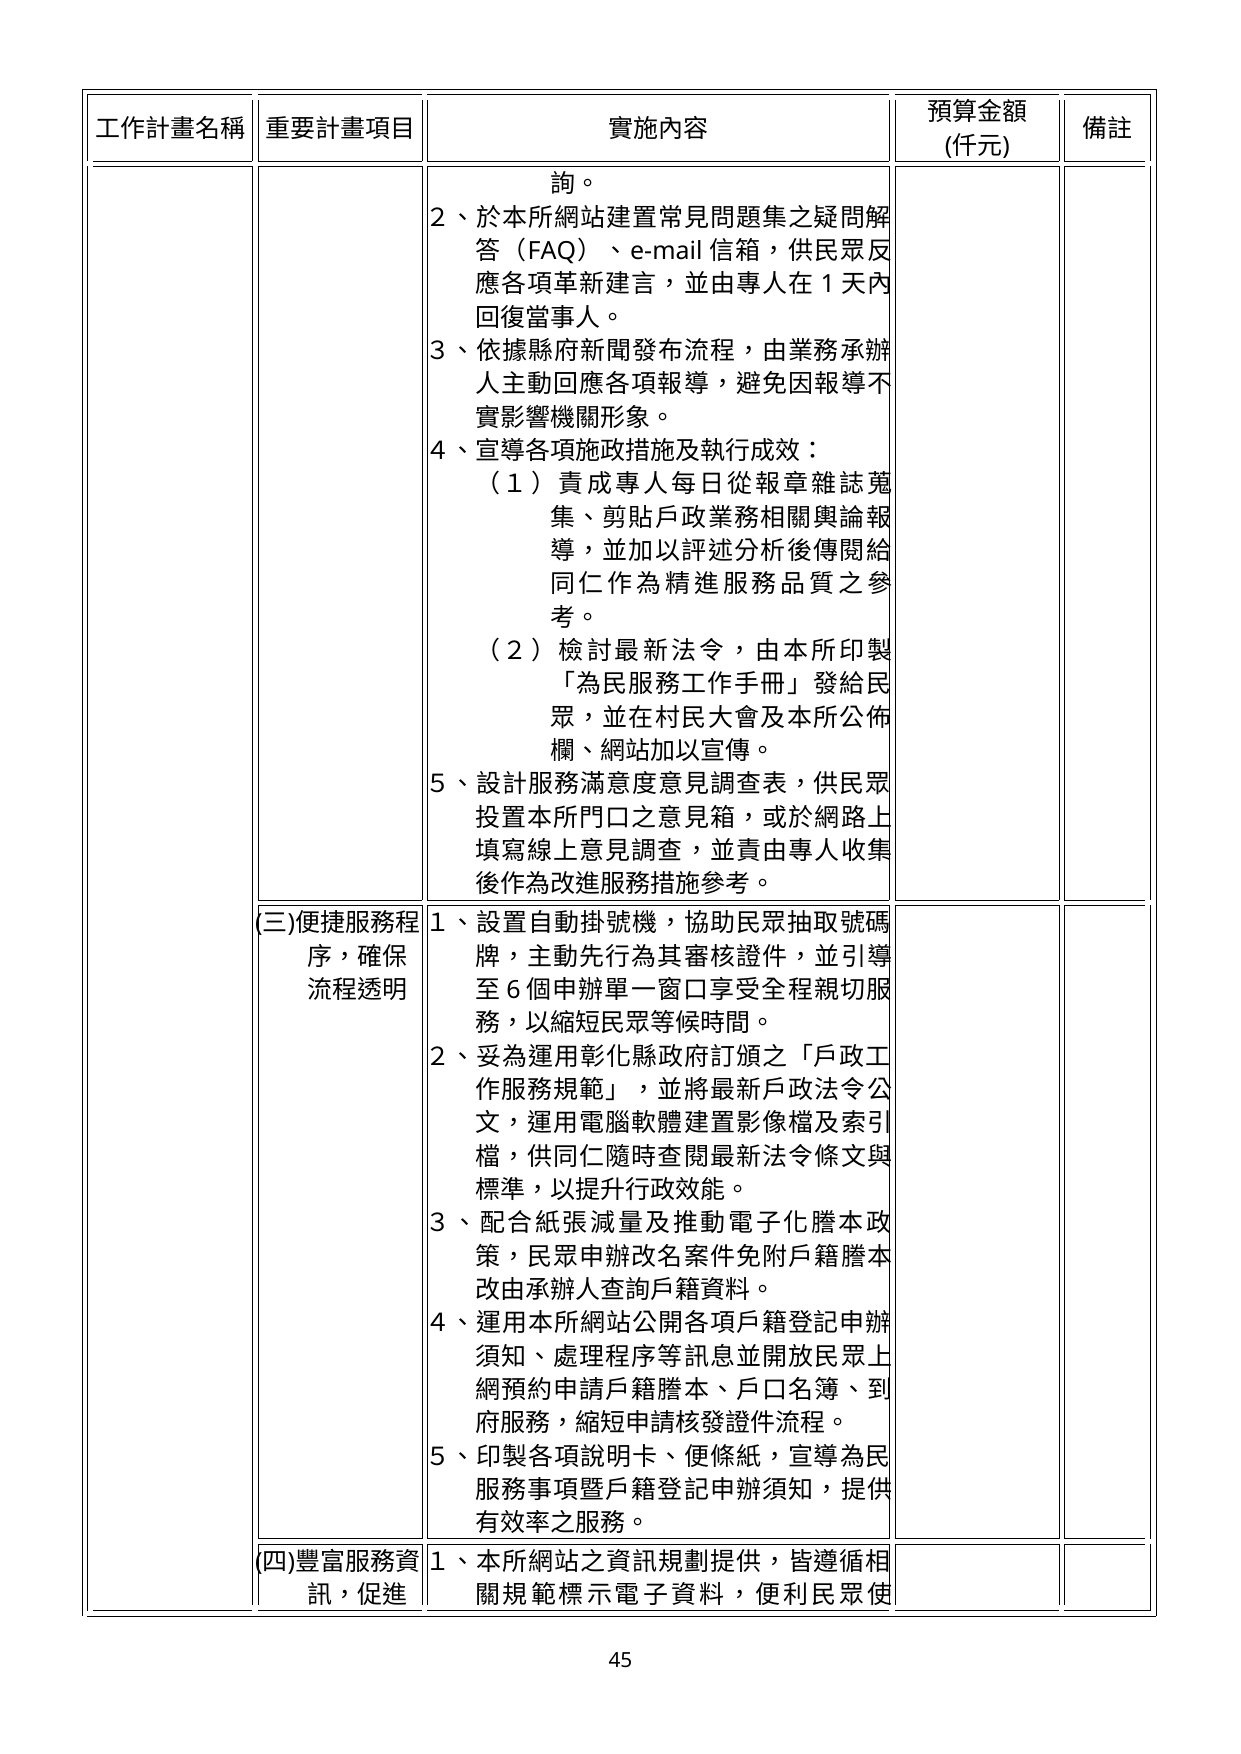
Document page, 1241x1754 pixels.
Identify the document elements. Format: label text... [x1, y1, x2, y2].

table_header 備註 [1062, 90, 1153, 161]
table_header 預算金額 (仟元) [892, 90, 1062, 161]
table_cell [892, 1538, 1062, 1610]
table_header 工作計畫名稱 [85, 90, 255, 161]
table_cell [896, 906, 1059, 1538]
table_cell (四)豐富服務資訊，促進 [255, 1538, 425, 1610]
table_cell 詢。 ２、於本所網站建置常見問題集之疑問解答（FAQ）、e-mail信箱，供民眾反應各項革新建言，並由專人在1天內回復當事人。 ３、依據縣府新聞發布流程，由業務承辦人主動回應各項報導，避免因報導不實影響機關形象。 ４、宣導各項施政措施及執行成效： （１）責成專人每日從報章雜誌蒐集、剪貼戶政業務相關輿論報導，並加以評述分析後傳閱給同仁作為精進服務品質之參考。 （２）檢討最新法令，由本所印製「為民服務工作手冊」發給民眾，並在村民大會及本所公佈欄、網站加以宣傳。 ５、設計服務滿意度意見調查表，供民眾投置本所門口之意見箱，或於網路上填寫線上意見調查，並責由專人收集後作為改進服務措施參考。 [425, 161, 892, 899]
table_cell １、設置自動掛號機，協助民眾抽取號碼牌，主動先行為其審核證件，並引導至6個申辦單一窗口享受全程親切服務，以縮短民眾等候時間。 ２、妥為運用彰化縣政府訂頒之「戶政工作服務規範」，並將最新戶政法令公文，運用電腦軟體建置影像檔及索引檔，供同仁隨時查閱最新法令條文與標準，以提升行政效能。 ３、配合紙張減量及推動電子化謄本政策，民眾申辦改名案件免附戶籍謄本改由承辦人查詢戶籍資料。 ４、運用本所網站公開各項戶籍登記申辦須知、處理程序等訊息並開放民眾上網預約申請戶籍謄本、戶口名簿、到府服務，縮短申請核發證件流程。 ５、印製各項說明卡、便條紙，宣導為民服務事項暨戶籍登記申辦須知，提供有效率之服務。 [425, 900, 892, 1538]
table_cell [1062, 161, 1153, 899]
table_header 實施內容 [425, 90, 892, 161]
table_cell [896, 167, 1059, 899]
table_cell [1062, 1538, 1153, 1610]
table_cell [85, 161, 255, 1610]
table_cell (三)便捷服務程序，確保流程透明 [255, 900, 425, 1538]
table_cell １、本所網站之資訊規劃提供，皆遵循相關規範標示電子資料，便利民眾使 [425, 1538, 892, 1610]
table_header 重要計畫項目 [255, 90, 425, 161]
table_cell [255, 161, 425, 899]
table_cell [892, 161, 1062, 899]
table_cell [892, 900, 1062, 1538]
table_cell [1062, 900, 1153, 1538]
